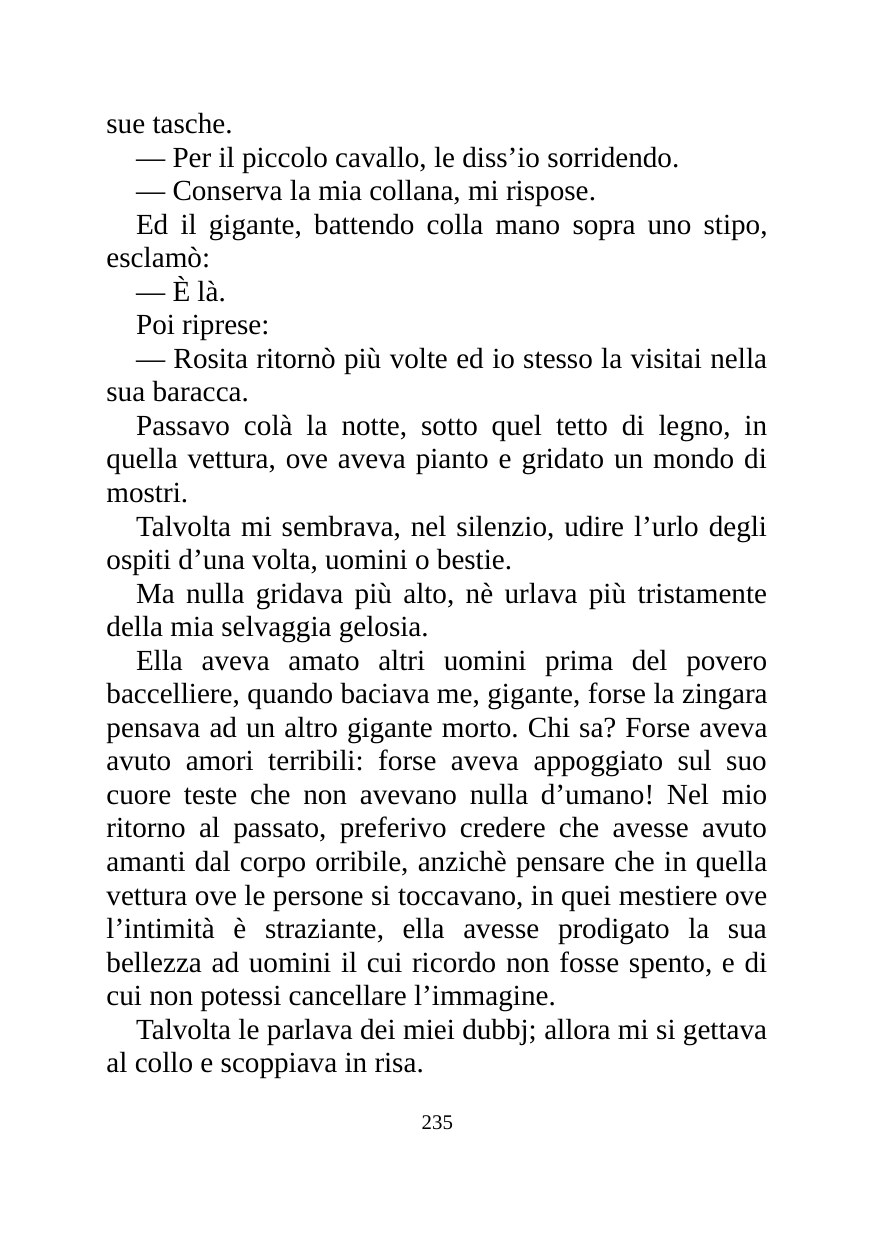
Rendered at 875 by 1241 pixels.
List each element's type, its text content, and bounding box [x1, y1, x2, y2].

text — Rosita ritornò più volte ed io stesso la visitai nella sua baracca. [106, 341, 768, 408]
text — Conserva la mia collana, mi rispose. [106, 173, 768, 207]
text Poi riprese: [106, 307, 768, 341]
text — È là. [106, 274, 768, 307]
text Ma nulla gridava più alto, nè urlava più tristamente della mia selvaggia gelosia. [106, 576, 768, 643]
text sue tasche. [106, 106, 768, 140]
text Ed il gigante, battendo colla mano sopra uno stipo, esclamò: [106, 207, 768, 274]
text — Per il piccolo cavallo, le diss’io sorridendo. [106, 140, 768, 173]
text Passavo colà la notte, sotto quel tetto di legno, in quella vettura, ove aveva pianto e gridato un mondo di mostri. [106, 408, 768, 509]
text Talvolta le parlava dei miei dubbj; allora mi si gettava al collo e scoppiava in risa. [106, 1012, 768, 1079]
text Talvolta mi sembrava, nel silenzio, udire l’urlo degli ospiti d’una volta, uomini o bestie. [106, 509, 768, 576]
text Ella aveva amato altri uomini prima del povero baccelliere, quando baciava me, gigante, forse la zingara pensava ad un altro gigante morto. Chi sa? Forse aveva avuto amori terribili: forse aveva appoggiato sul suo cuore teste che non avevano nulla d’umano! Nel mio ritorno al passato, preferivo credere che avesse avuto amanti dal corpo orribile, anzichè pensare che in quella vettura ove le persone si toccavano, in quei mestiere ove l’intimità è straziante, ella avesse prodigato la sua bellezza ad uomini il cui ricordo non fosse spento, e di cui non potessi cancellare l’immagine. [106, 643, 768, 1012]
